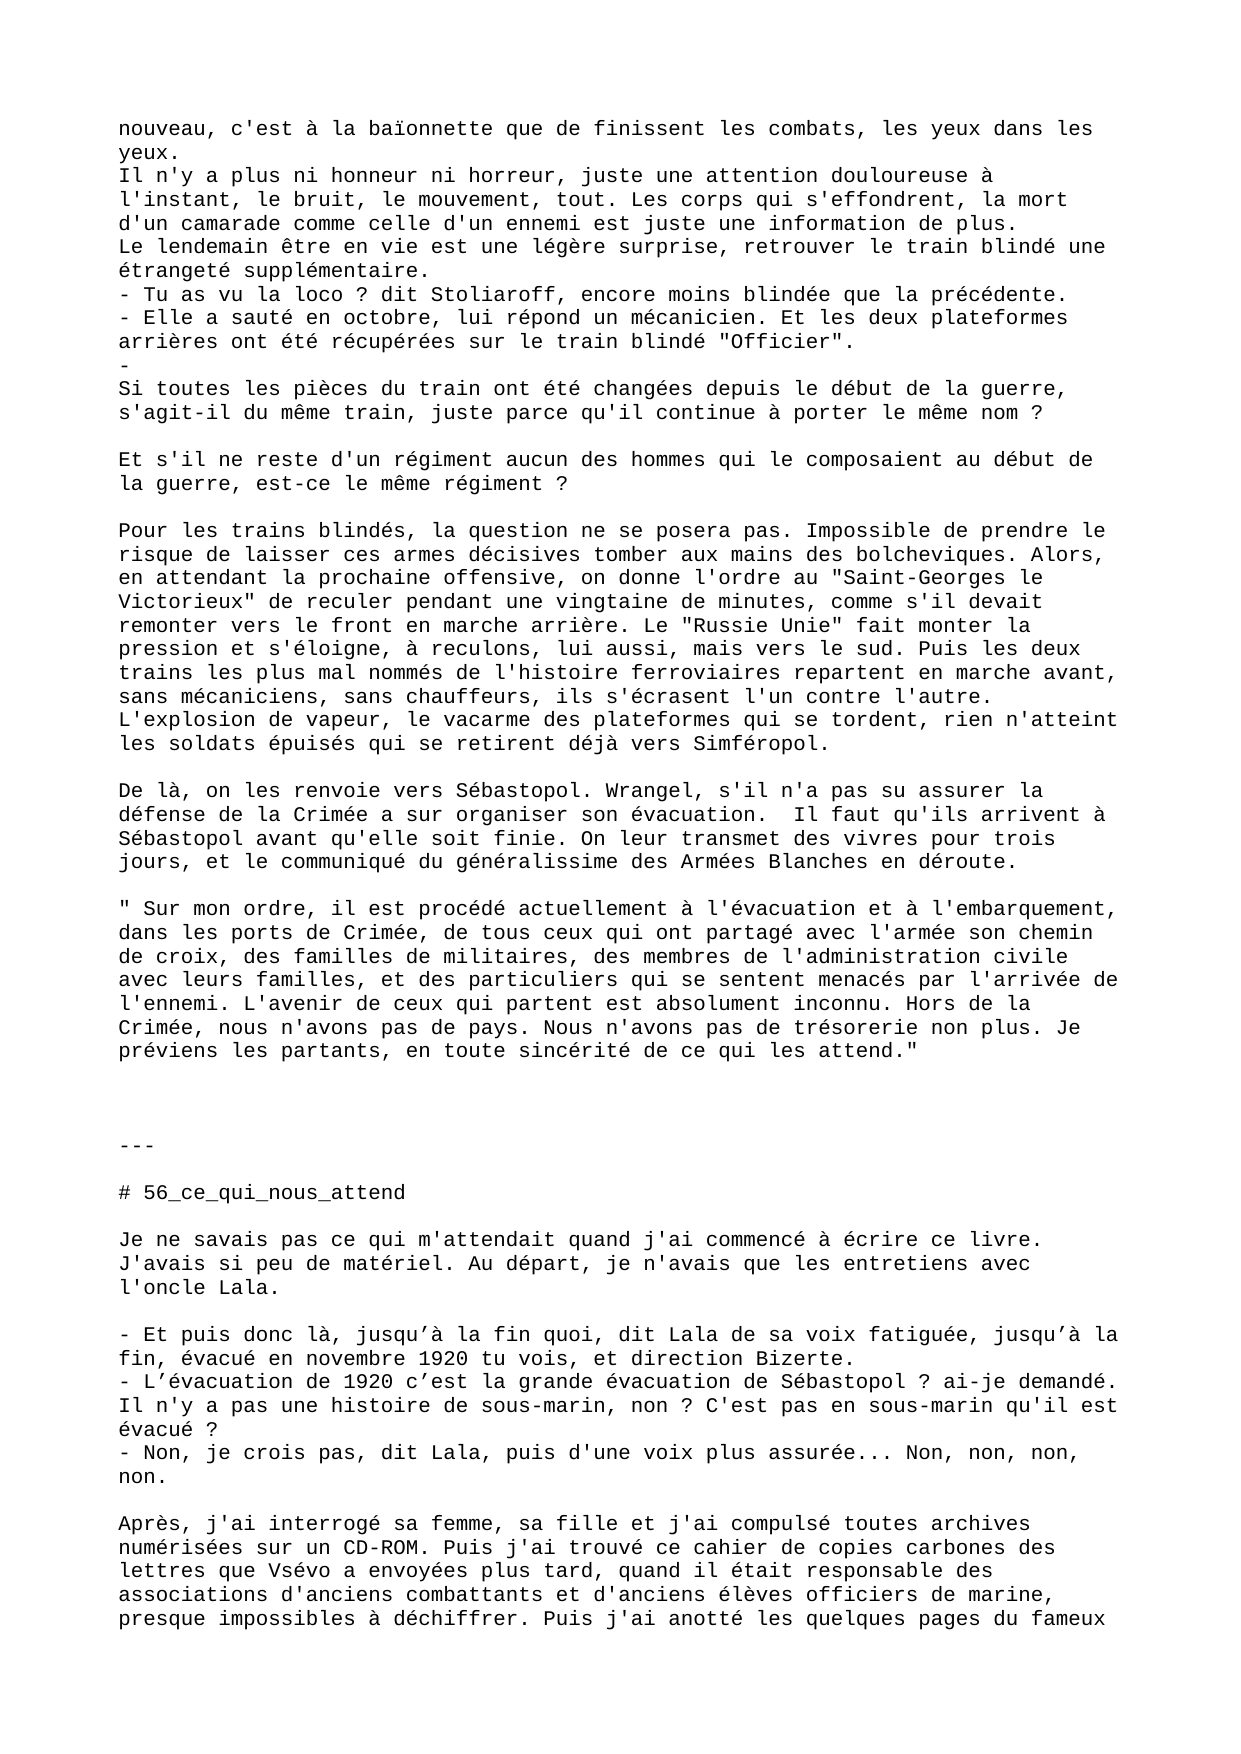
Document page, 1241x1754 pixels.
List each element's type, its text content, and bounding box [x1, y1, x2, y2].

text Après, j'ai interrogé sa femme, sa fille et j'ai compulsé toutes archives numérisées sur un CD-ROM. Puis j'ai trouvé ce cahier de copies carbones des lettres que Vsévo a envoyées plus tard, quand il était responsable des associations d'anciens combattants et d'anciens élèves officiers de marine, presque impossibles à déchiffrer. Puis j'ai anotté les quelques pages du fameux [118, 1513, 1122, 1631]
text # 56_ce_qui_nous_attend [118, 1182, 1122, 1206]
text Je ne savais pas ce qui m'attendait quand j'ai commencé à écrire ce livre. J'avais si peu de matériel. Au départ, je n'avais que les entretiens avec l'oncle Lala. [118, 1229, 1122, 1300]
text Et s'il ne reste d'un régiment aucun des hommes qui le composaient au début de la guerre, est-ce le même régiment ? [118, 449, 1122, 496]
text De là, on les renvoie vers Sébastopol. Wrangel, s'il n'a pas su assurer la défense de la Crimée a sur organiser son évacuation. Il faut qu'ils arrivent à Sébastopol avant qu'elle soit finie. On leur transmet des vivres pour trois jours, et le communiqué du généralissime des Armées Blanches en déroute. [118, 780, 1122, 875]
text - Non, je crois pas, dit Lala, puis d'une voix plus assurée... Non, non, non, non. [118, 1442, 1122, 1489]
text Le lendemain être en vie est une légère surprise, retrouver le train blindé une étrangeté supplémentaire. [118, 236, 1122, 284]
text Il n'y a plus ni honneur ni horreur, juste une attention douloureuse à l'instant, le bruit, le mouvement, tout. Les corps qui s'effondrent, la mort d'un camarade comme celle d'un ennemi est juste une information de plus. [118, 165, 1122, 236]
text - L’évacuation de 1920 c’est la grande évacuation de Sébastopol ? ai-je demandé. Il n'y a pas une histoire de sous-marin, non ? C'est pas en sous-marin qu'il est évacué ? [118, 1371, 1122, 1442]
text - Et puis donc là, jusqu’à la fin quoi, dit Lala de sa voix fatiguée, jusqu’à la fin, évacué en novembre 1920 tu vois, et direction Bizerte. [118, 1324, 1122, 1371]
text - Elle a sauté en octobre, lui répond un mécanicien. Et les deux plateformes arrières ont été récupérées sur le train blindé "Officier". [118, 307, 1122, 354]
text - [118, 354, 1122, 378]
text nouveau, c'est à la baïonnette que de finissent les combats, les yeux dans les yeux. [118, 118, 1122, 165]
text Si toutes les pièces du train ont été changées depuis le début de la guerre, s'agit-il du même train, juste parce qu'il continue à porter le même nom ? [118, 378, 1122, 426]
text Pour les trains blindés, la question ne se posera pas. Impossible de prendre le risque de laisser ces armes décisives tomber aux mains des bolcheviques. Alors, en attendant la prochaine offensive, on donne l'ordre au "Saint-Georges le Victorieux" de reculer pendant une vingtaine de minutes, comme s'il devait remonter vers le front en marche arrière. Le "Russie Unie" fait monter la pression et s'éloigne, à reculons, lui aussi, mais vers le sud. Puis les deux trains les plus mal nommés de l'histoire ferroviaires repartent en marche avant, sans mécaniciens, sans chauffeurs, ils s'écrasent l'un contre l'autre. L'explosion de vapeur, le vacarme des plateformes qui se tordent, rien n'atteint les soldats épuisés qui se retirent déjà vers Simféropol. [118, 520, 1122, 757]
text " Sur mon ordre, il est procédé actuellement à l'évacuation et à l'embarquement, dans les ports de Crimée, de tous ceux qui ont partagé avec l'armée son chemin de croix, des familles de militaires, des membres de l'administration civile avec leurs familles, et des particuliers qui se sentent menacés par l'arrivée de l'ennemi. L'avenir de ceux qui partent est absolument inconnu. Hors de la Crimée, nous n'avons pas de pays. Nous n'avons pas de trésorerie non plus. Je préviens les partants, en toute sincérité de ce qui les attend." [118, 898, 1122, 1064]
text - Tu as vu la loco ? dit Stoliaroff, encore moins blindée que la précédente. [118, 284, 1122, 307]
text --- [118, 1135, 1122, 1158]
